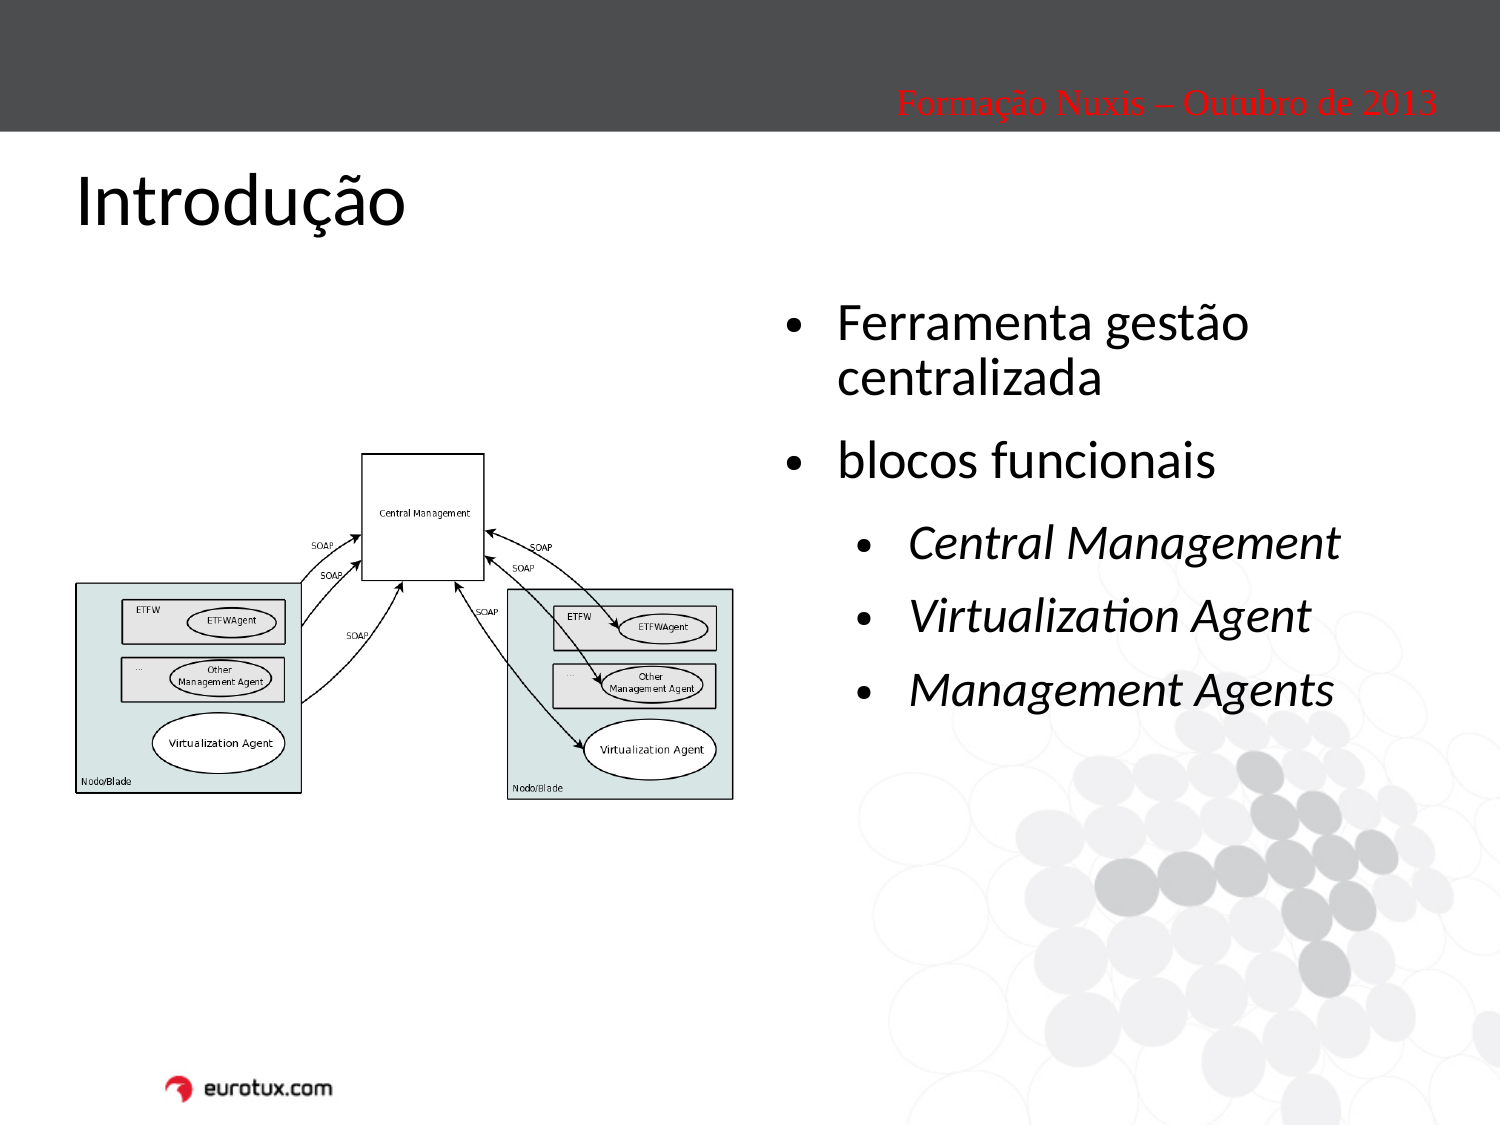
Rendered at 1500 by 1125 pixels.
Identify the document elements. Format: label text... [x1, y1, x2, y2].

list Ferramenta gestão centralizada blocos funcionais Central Management Virtualization Agent Management Agents [766, 299, 1426, 953]
title Introdução [75, 112, 1425, 301]
picture [0, 0, 1500, 1125]
